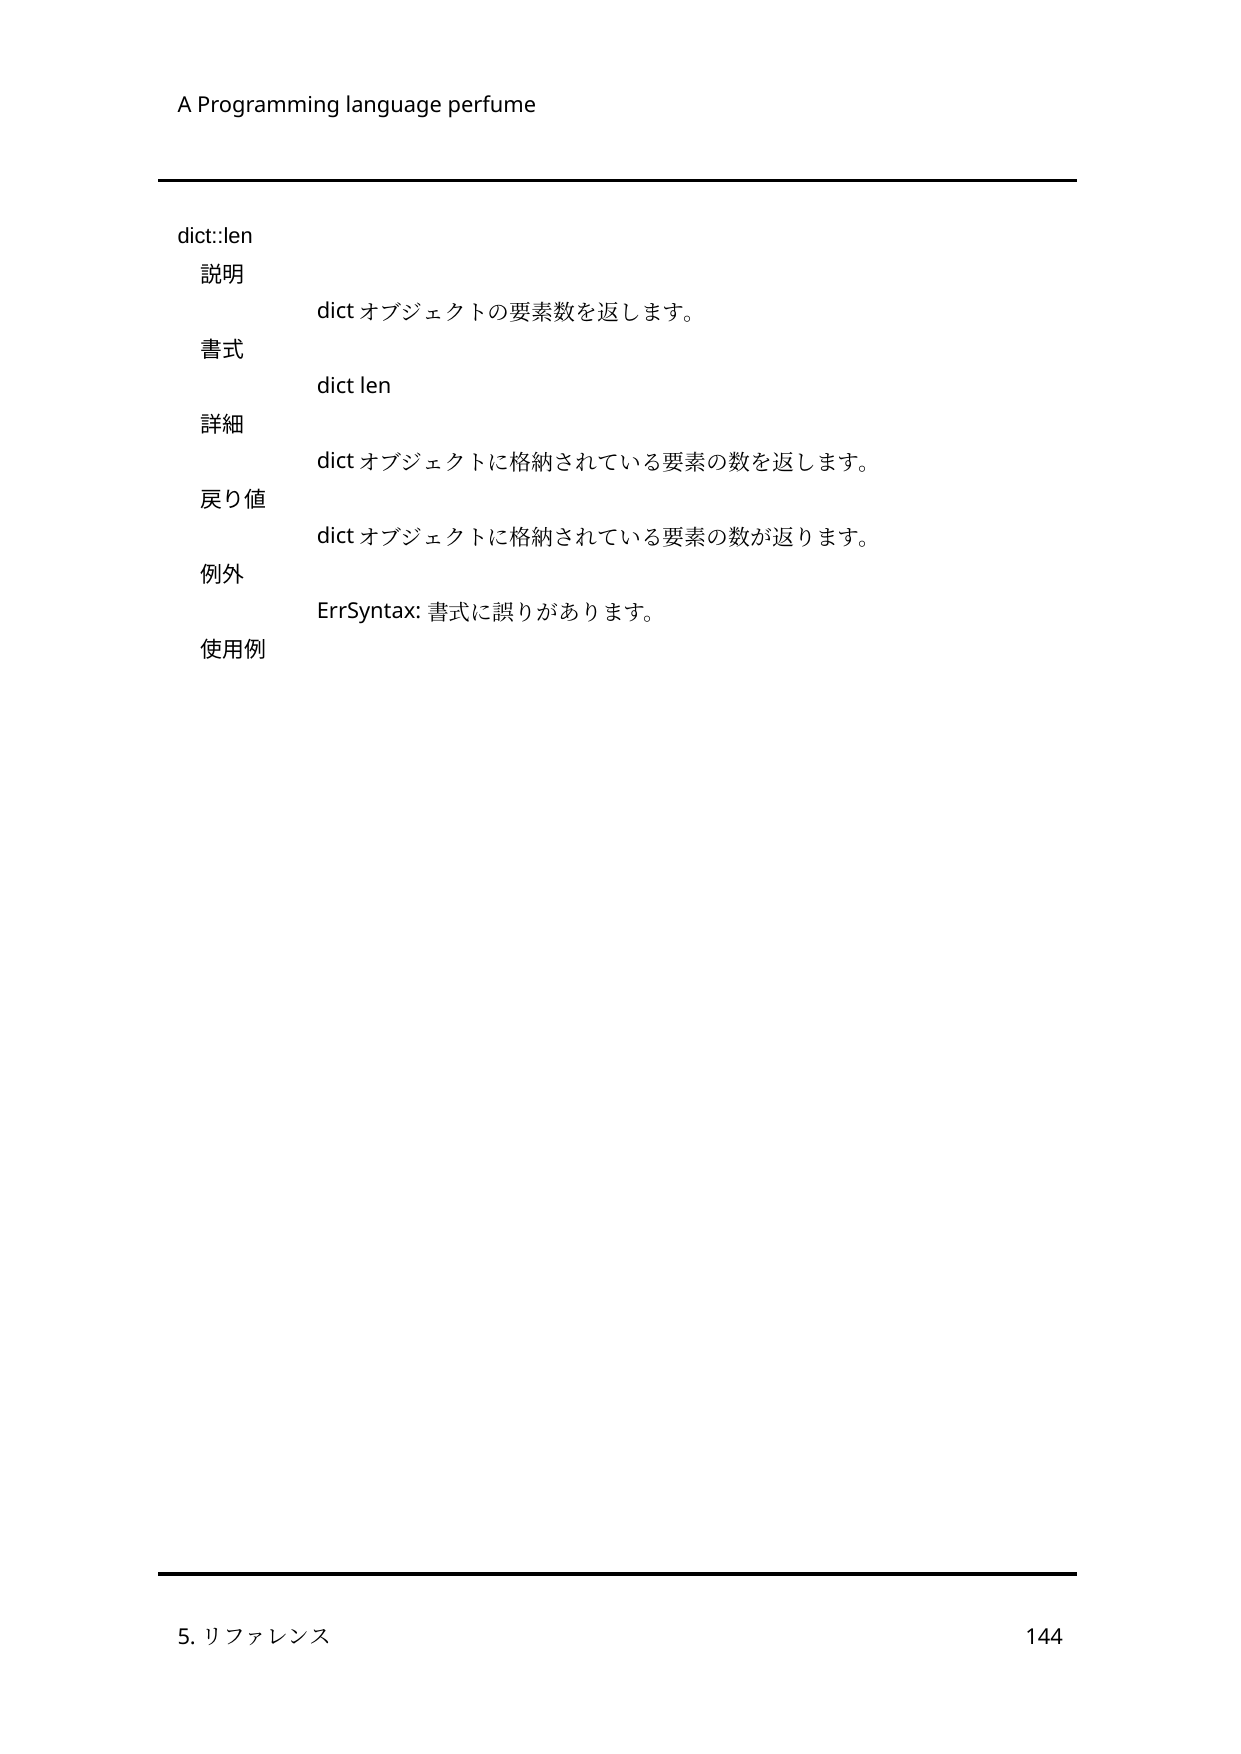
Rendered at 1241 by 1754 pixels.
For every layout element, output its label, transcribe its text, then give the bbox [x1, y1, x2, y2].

table_cell 例外 [200, 554, 317, 629]
table_cell dictオブジェクトに格納されている要素の数を返します。 [317, 404, 1063, 479]
table_cell 戻り値 [200, 479, 317, 554]
table_cell 使用例 [200, 629, 317, 704]
table_cell 詳細 [200, 404, 317, 479]
subtitle dict::len [177, 217, 1063, 254]
table_cell [317, 629, 1063, 704]
table_cell ErrSyntax: 書式に誤りがあります。 [317, 554, 1063, 629]
table_cell dictオブジェクトに格納されている要素の数が返ります。 [317, 479, 1063, 554]
table_cell dict len [317, 329, 1063, 404]
table_header dictオブジェクトの要素数を返します。 [317, 254, 1063, 329]
table_cell 書式 [200, 329, 317, 404]
table_header 説明 [200, 254, 317, 329]
